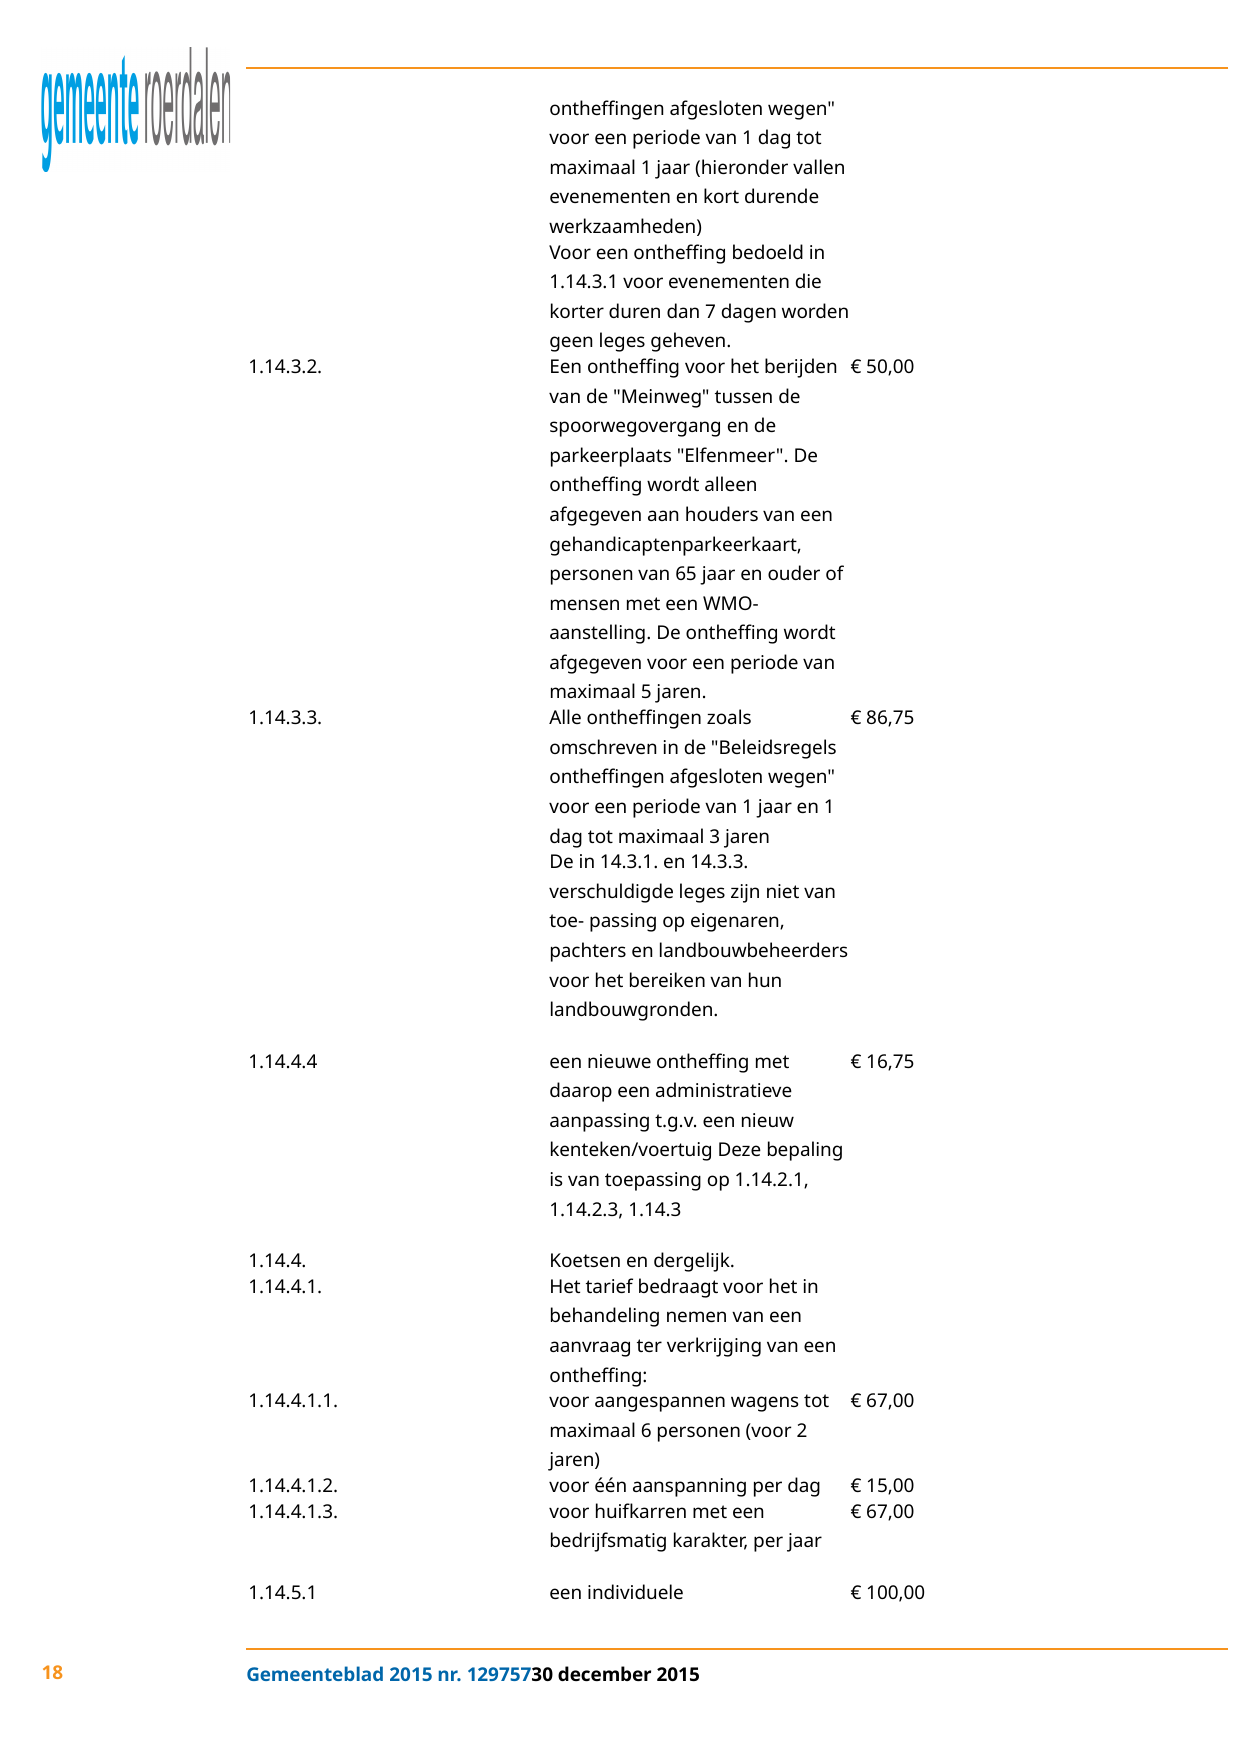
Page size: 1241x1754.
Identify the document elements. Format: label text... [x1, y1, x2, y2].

table_cell 1.14.4.1.1. [248, 1388, 549, 1472]
table_cell [248, 239, 549, 353]
table_cell Een ontheffing voor het berijden van de "Meinweg" tussen de spoorwegovergang en de parkeerplaats "Elfenmeer". De ontheffing wordt alleen afgegeven aan houders van een gehandicaptenparkeerkaart, personen van 65 jaar en ouder of mensen met een WMO-aanstelling. De ontheffing wordt afgegeven voor een periode van maximaal 5 jaren. [549, 353, 850, 704]
table_cell € 67,00 [850, 1388, 1152, 1472]
table_cell 1.14.4.1.2. [248, 1473, 549, 1498]
table_cell 1.14.5.1 [248, 1579, 549, 1605]
table_cell voor aangespannen wagens tot maximaal 6 personen (voor 2 jaren) [549, 1388, 850, 1472]
table_cell [248, 1022, 549, 1048]
table_cell [549, 1554, 850, 1579]
table_cell Alle ontheffingen zoals omschreven in de "Beleidsregels ontheffingen afgesloten wegen" voor een periode van 1 jaar en 1 dag tot maximaal 3 jaren [549, 705, 850, 848]
picture [41, 134, 48, 172]
picture [41, 47, 231, 172]
table_cell 1.14.4.1. [248, 1273, 549, 1387]
table_cell € 67,00 [850, 1498, 1152, 1553]
table_cell [248, 1222, 549, 1247]
table_cell € 16,75 [850, 1048, 1152, 1222]
table_cell voor huifkarren met een bedrijfsmatig karakter, per jaar [549, 1498, 850, 1553]
table_cell [549, 1022, 850, 1048]
table_cell De in 14.3.1. en 14.3.3. verschuldigde leges zijn niet van toe- passing op eigenaren, pachters en landbouwbeheerders voor het bereiken van hun landbouwgronden. [549, 849, 850, 1022]
table_cell [850, 1273, 1152, 1387]
table_cell 1.14.3.2. [248, 353, 549, 704]
table_cell 1.14.4.4 [248, 1048, 549, 1222]
table_cell 1.14.4. [248, 1247, 549, 1273]
table_cell ontheffingen afgesloten wegen" voor een periode van 1 dag tot maximaal 1 jaar (hieronder vallen evenementen en kort durende werkzaamheden) [549, 95, 850, 239]
table_cell 1.14.3.3. [248, 705, 549, 848]
table_cell [248, 1554, 549, 1579]
table_cell een nieuwe ontheffing met daarop een administratieve aanpassing t.g.v. een nieuw kenteken/voertuig Deze bepaling is van toepassing op 1.14.2.1, 1.14.2.3, 1.14.3 [549, 1048, 850, 1222]
table_cell Het tarief bedraagt voor het in behandeling nemen van een aanvraag ter verkrijging van een ontheffing: [549, 1273, 850, 1387]
table_cell een individuele [549, 1579, 850, 1605]
table_cell [549, 1222, 850, 1247]
table_cell [850, 95, 1152, 239]
table_cell € 50,00 [850, 353, 1152, 704]
table_cell [248, 95, 549, 239]
table_cell [850, 849, 1152, 1022]
table_cell [248, 849, 549, 1022]
table_cell € 15,00 [850, 1473, 1152, 1498]
table_cell [850, 1247, 1152, 1273]
table_cell [850, 1222, 1152, 1247]
table_cell 1.14.4.1.3. [248, 1498, 549, 1553]
table_cell € 86,75 [850, 705, 1152, 848]
table_cell voor één aanspanning per dag [549, 1473, 850, 1498]
table_cell € 100,00 [850, 1579, 1152, 1605]
table_cell [850, 1554, 1152, 1579]
table_cell Koetsen en dergelijk. [549, 1247, 850, 1273]
table_cell [850, 1022, 1152, 1048]
table_cell [850, 239, 1152, 353]
table_cell Voor een ontheffing bedoeld in 1.14.3.1 voor evenementen die korter duren dan 7 dagen worden geen leges geheven. [549, 239, 850, 353]
